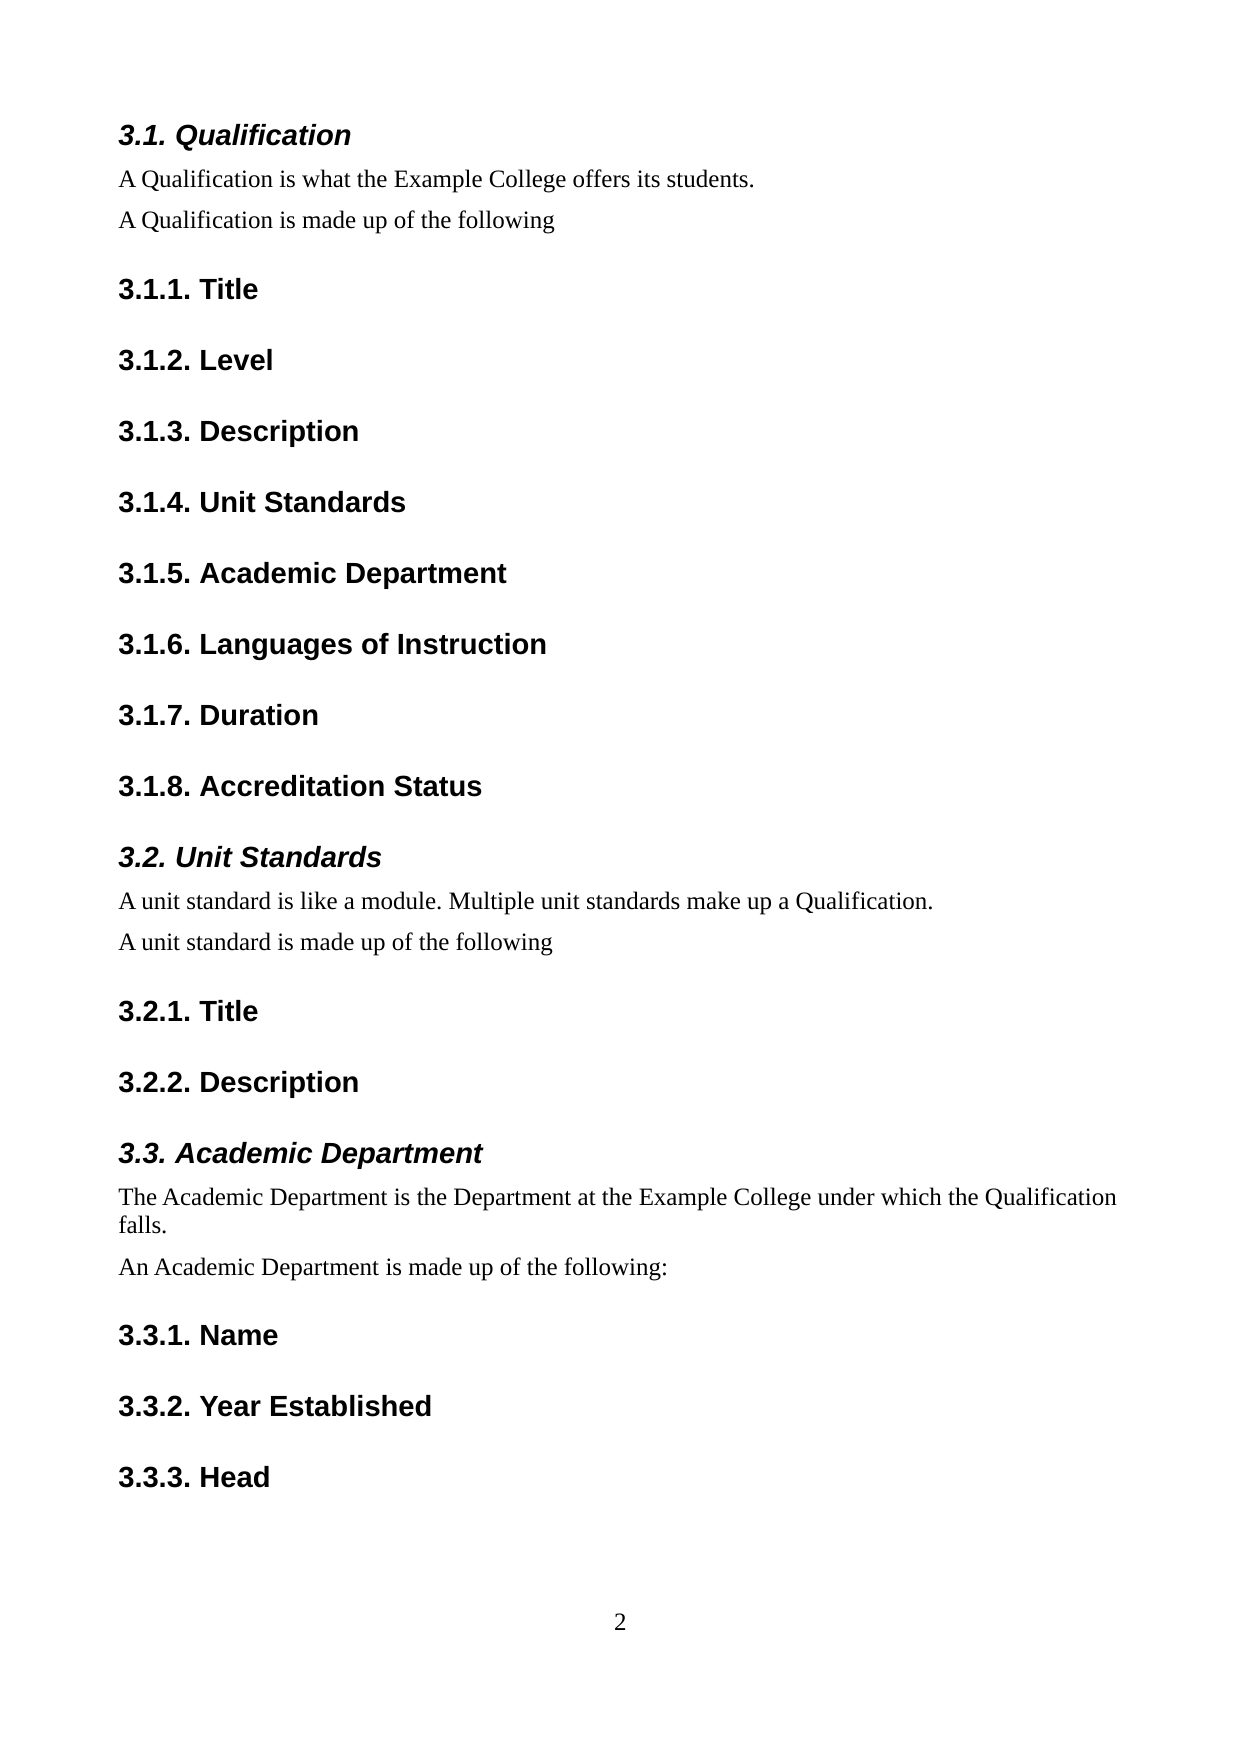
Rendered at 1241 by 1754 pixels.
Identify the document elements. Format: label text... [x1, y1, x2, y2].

subtitle Accreditation Status [118, 769, 1122, 802]
subtitle Qualification [118, 118, 1122, 152]
subtitle Unit Standards [118, 840, 1122, 873]
text A Qualification is made up of the following [118, 205, 1122, 234]
text A unit standard is like a module. Multiple unit standards make up a Qualification. [118, 886, 1122, 915]
subtitle Head [118, 1460, 1122, 1493]
subtitle Year Established [118, 1389, 1122, 1422]
subtitle Duration [118, 698, 1122, 731]
text The Academic Department is the Department at the Example College under which the Qualification falls. [118, 1182, 1122, 1239]
subtitle Level [118, 343, 1122, 376]
text A unit standard is made up of the following [118, 927, 1122, 956]
subtitle Title [118, 993, 1122, 1027]
subtitle Description [118, 414, 1122, 447]
text A Qualification is what the Example College offers its students. [118, 164, 1122, 193]
subtitle Languages of Instruction [118, 627, 1122, 660]
subtitle Unit Standards [118, 485, 1122, 518]
text An Academic Department is made up of the following: [118, 1252, 1122, 1280]
subtitle Academic Department [118, 556, 1122, 589]
subtitle Description [118, 1064, 1122, 1098]
subtitle Title [118, 272, 1122, 305]
subtitle Name [118, 1318, 1122, 1351]
subtitle Academic Department [118, 1136, 1122, 1169]
